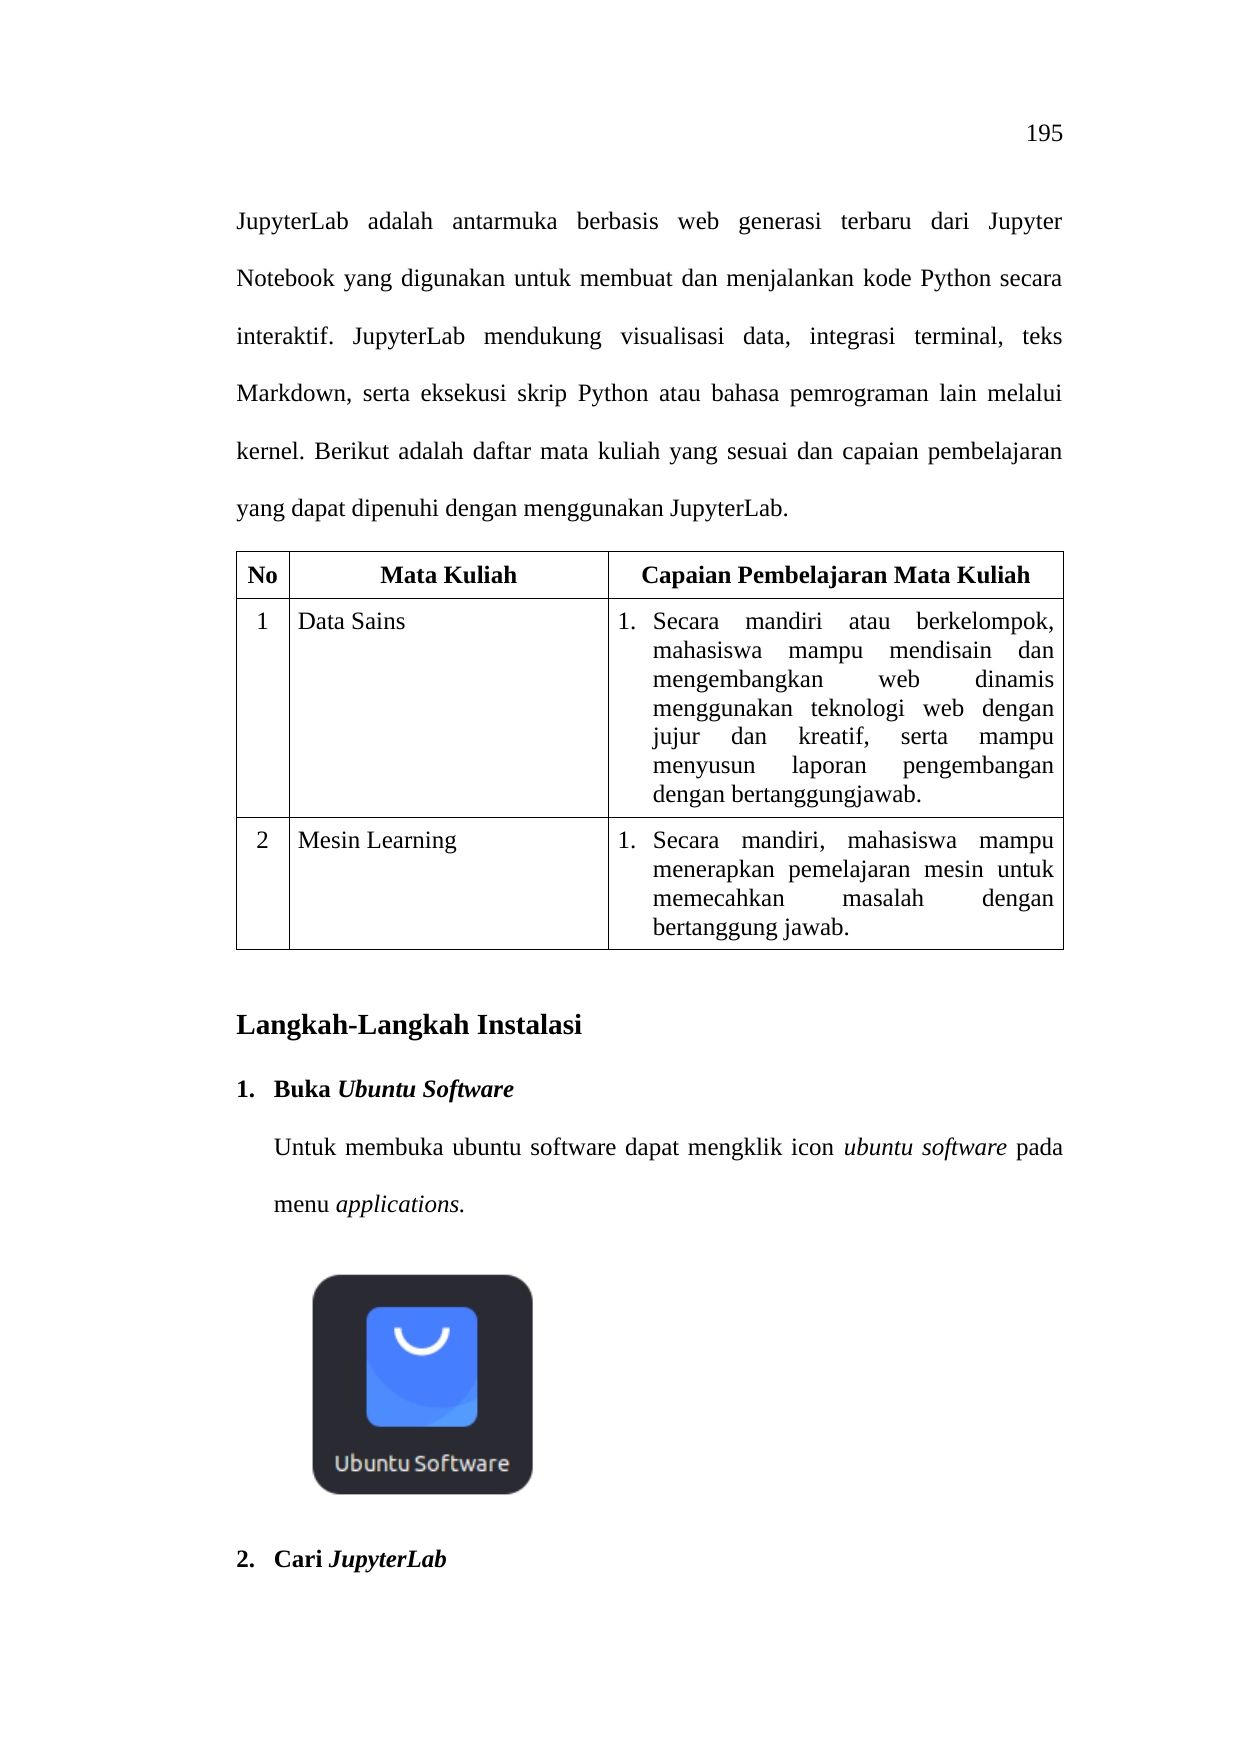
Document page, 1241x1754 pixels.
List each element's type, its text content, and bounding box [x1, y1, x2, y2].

table_cell Secara mandiri, mahasiswa mampu menerapkan pemelajaran mesin untuk memecahkan masalah dengan bertanggung jawab. [609, 818, 1063, 949]
text JupyterLab adalah antarmuka berbasis web generasi terbaru dari Jupyter Notebook yang digunakan untuk membuat dan menjalankan kode Python secara interaktif. JupyterLab mendukung visualisasi data, integrasi terminal, teks Markdown, serta eksekusi skrip Python atau bahasa pemrograman lain melalui kernel. Berikut adalah daftar mata kuliah yang sesuai dan capaian pembelajaran yang dapat dipenuhi dengan menggunakan JupyterLab. [236, 206, 1063, 522]
table_cell 1 [237, 599, 289, 817]
table_cell 2 [237, 818, 289, 949]
table_header Mata Kuliah [290, 552, 608, 597]
text Langkah-Langkah Instalasi [236, 1007, 1063, 1041]
table_header No [237, 552, 289, 597]
table_header Capaian Pembelajaran Mata Kuliah [609, 552, 1063, 597]
list Buka Ubuntu Software [236, 1074, 1063, 1103]
picture [276, 1249, 573, 1513]
table_cell Mesin Learning [290, 818, 608, 949]
table_cell Secara mandiri atau berkelompok, mahasiswa mampu mendisain dan mengembangkan web dinamis menggunakan teknologi web dengan jujur dan kreatif, serta mampu menyusun laporan pengembangan dengan bertanggungjawab. [609, 599, 1063, 817]
table_cell Data Sains [290, 599, 608, 817]
list Untuk membuka ubuntu software dapat mengklik icon ubuntu software pada menu applications. [236, 1132, 1063, 1218]
list Cari JupyterLab [236, 1544, 1063, 1573]
